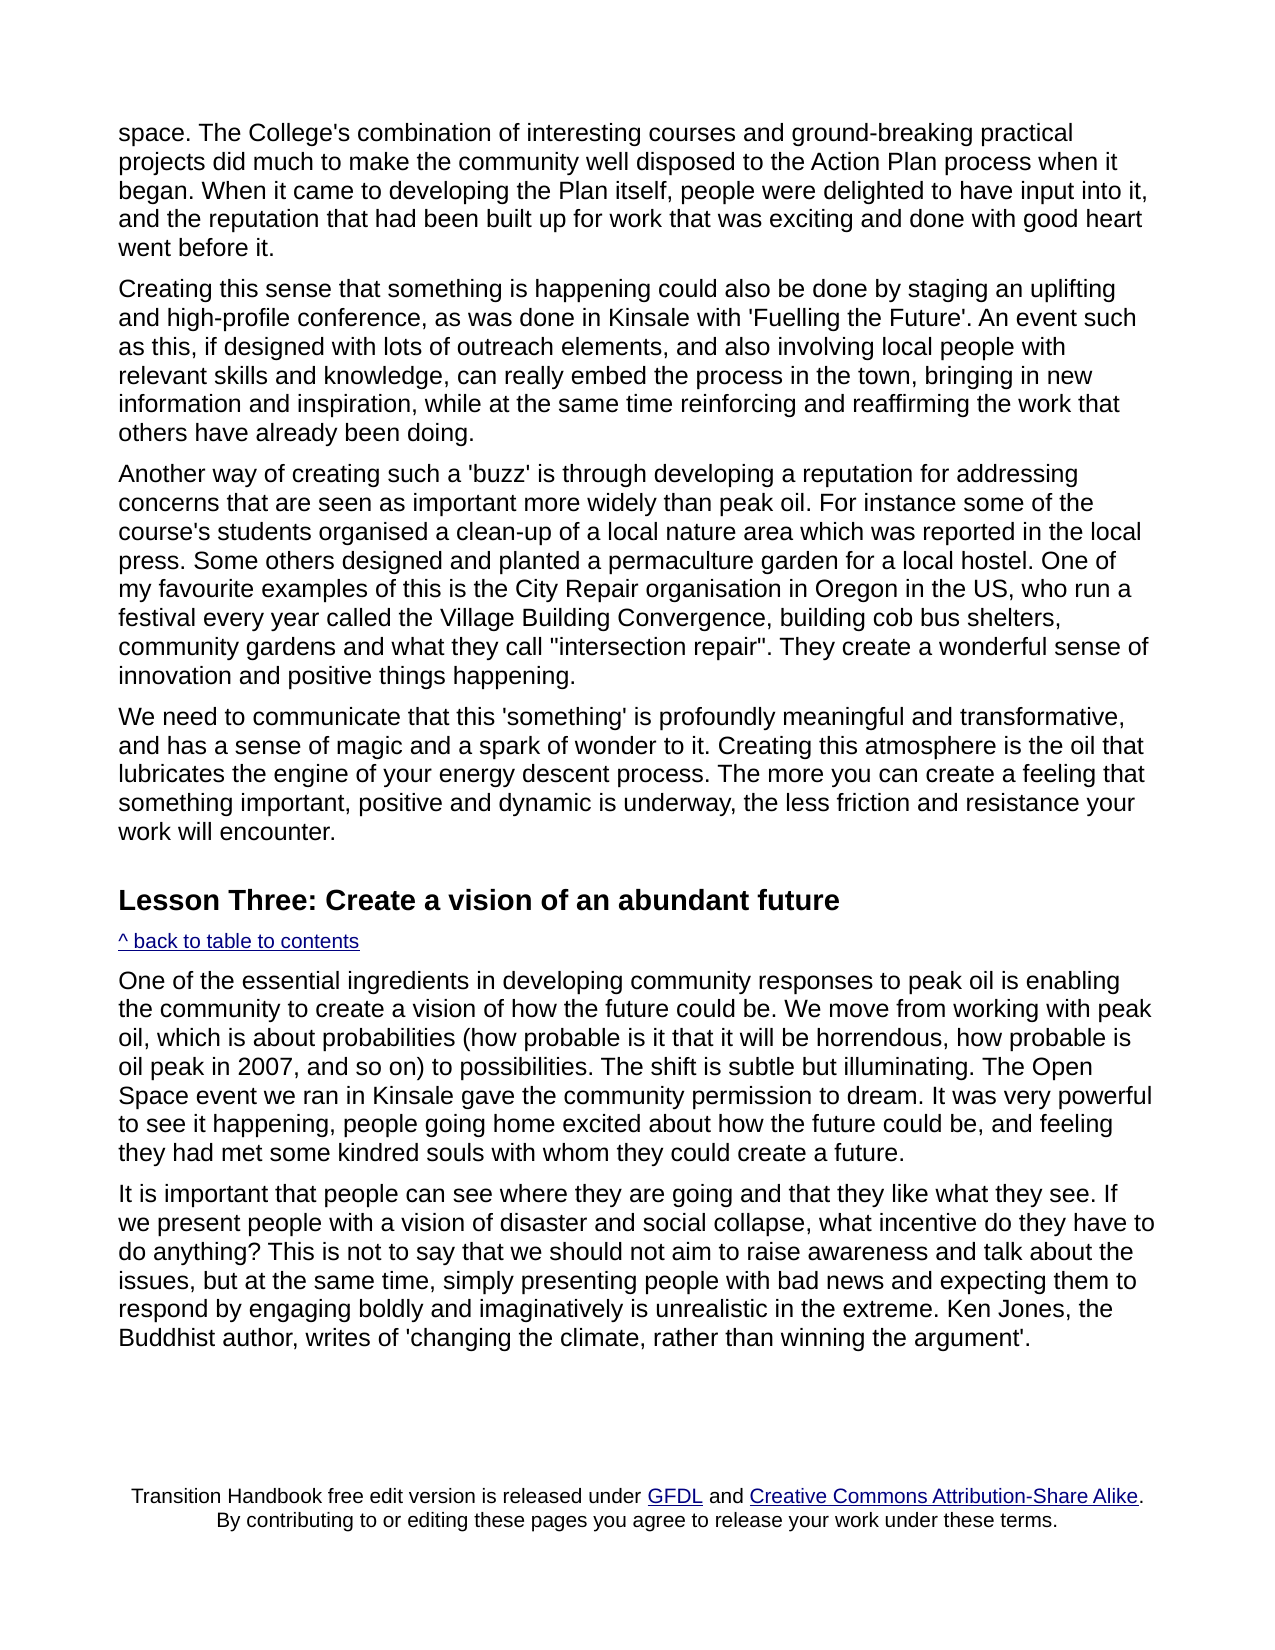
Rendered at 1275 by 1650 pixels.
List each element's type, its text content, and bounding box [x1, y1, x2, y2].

text It is important that people can see where they are going and that they like what they see. If we present people with a vision of disaster and social collapse, what incentive do they have to do anything? This is not to say that we should not aim to raise awareness and talk about the issues, but at the same time, simply presenting people with bad news and expecting them to respond by engaging boldly and imaginatively is unrealistic in the extreme. Ken Jones, the Buddhist author, writes of 'changing the climate, rather than winning the argument'. [118, 1179, 1157, 1352]
text space. The College's combination of interesting courses and ground-breaking practical projects did much to make the community well disposed to the Action Plan process when it began. When it came to developing the Plan itself, people were delighted to have input into it, and the reputation that had been built up for work that was exciting and done with good heart went before it. [118, 118, 1157, 262]
text Creating this sense that something is happening could also be done by staging an uplifting and high-profile conference, as was done in Kinsale with 'Fuelling the Future'. An event such as this, if designed with lots of outreach elements, and also involving local people with relevant skills and knowledge, can really embed the process in the town, bringing in new information and inspiration, while at the same time reinforcing and reaffirming the work that others have already been doing. [118, 274, 1157, 447]
text ^ back to table to contents [118, 929, 1157, 953]
text One of the essential ingredients in developing community responses to peak oil is enabling the community to create a vision of how the future could be. We move from working with peak oil, which is about probabilities (how probable is it that it will be horrendous, how probable is oil peak in 2007, and so on) to possibilities. The shift is subtle but illuminating. The Open Space event we ran in Kinsale gave the community permission to dream. It was very powerful to see it happening, people going home excited about how the future could be, and feeling they had met some kindred souls with whom they could create a future. [118, 966, 1157, 1167]
text Another way of creating such a 'buzz' is through developing a reputation for addressing concerns that are seen as important more widely than peak oil. For instance some of the course's students organised a clean-up of a local nature area which was reported in the local press. Some others designed and planted a permaculture garden for a local hostel. One of my favourite examples of this is the City Repair organisation in Oregon in the US, who run a festival every year called the Village Building Convergence, building cob bus shelters, community gardens and what they call "intersection repair". They create a wonderful sense of innovation and positive things happening. [118, 459, 1157, 689]
text We need to communicate that this 'something' is profoundly meaningful and transformative, and has a sense of magic and a spark of wonder to it. Creating this atmosphere is the oil that lubricates the engine of your energy descent process. The more you can create a feeling that something important, positive and dynamic is underway, the less friction and resistance your work will encounter. [118, 702, 1157, 846]
subtitle Lesson Three: Create a vision of an abundant future [118, 883, 1157, 917]
